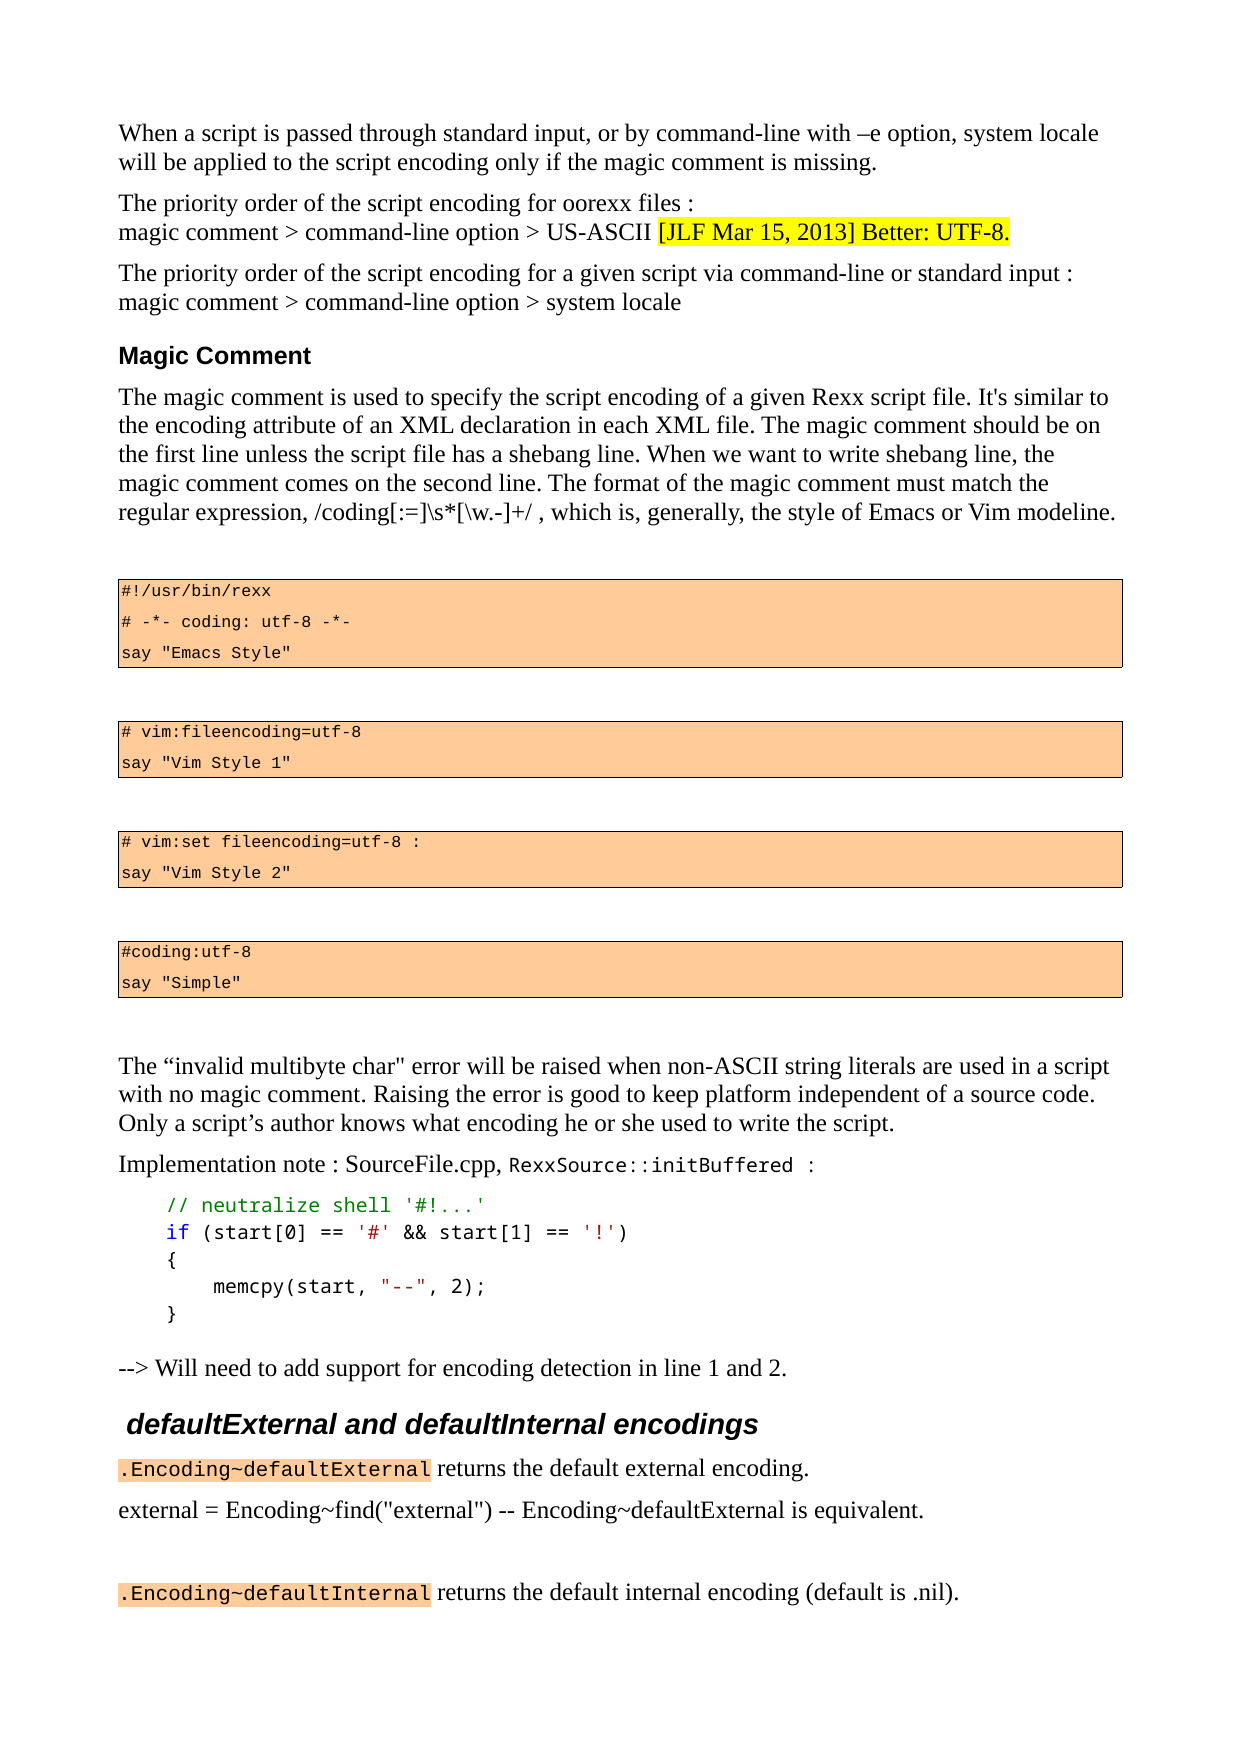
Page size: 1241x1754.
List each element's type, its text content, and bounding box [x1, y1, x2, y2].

subtitle defaultExternal and defaultInternal encodings [118, 1407, 1122, 1440]
subtitle Magic Comment [118, 341, 1122, 369]
text The “invalid multibyte char" error will be raised when non-ASCII string literals are used in a script with no magic comment. Raising the error is good to keep platform independent of a source code. Only a script’s author knows what encoding he or she used to write the script. [118, 1051, 1122, 1137]
text The priority order of the script encoding for a given script via command-line or standard input : magic comment > command-line option > system locale [118, 258, 1122, 316]
text say "Vim Style 1" [119, 752, 1122, 777]
text say "Vim Style 2" [119, 862, 1122, 887]
text memcpy(start, "--", 2); [118, 1272, 1122, 1299]
text } [118, 1299, 1122, 1326]
text #coding:utf-8 [119, 942, 1122, 963]
text # -*- coding: utf-8 -*- [119, 611, 1122, 633]
text .Encoding~defaultInternal returns the default internal encoding (default is .nil). [118, 1577, 1122, 1607]
text The magic comment is used to specify the script encoding of a given Rexx script file. It's similar to the encoding attribute of an XML declaration in each XML file. The magic comment should be on the first line unless the script file has a shebang line. When we want to write shebang line, the magic comment comes on the second line. The format of the magic comment must match the regular expression, /coding[:=]\s*[\w.-]+/ , which is, generally, the style of Emacs or Vim modeline. [118, 382, 1122, 526]
text say "Emacs Style" [119, 642, 1122, 667]
text #!/usr/bin/rexx [119, 580, 1122, 601]
text # vim:set fileencoding=utf-8 : [119, 832, 1122, 853]
text When a script is passed through standard input, or by command-line with –e option, system locale will be applied to the script encoding only if the magic comment is missing. [118, 118, 1122, 176]
text say "Simple" [119, 972, 1122, 997]
text { [118, 1245, 1122, 1272]
text external = Encoding~find("external") -- Encoding~defaultExternal is equivalent. [118, 1495, 1122, 1524]
text --> Will need to add support for encoding detection in line 1 and 2. [118, 1353, 1122, 1382]
text The priority order of the script encoding for oorexx files : magic comment > command-line option > US-ASCII [JLF Mar 15, 2013] Better: UTF-8. [118, 188, 1122, 246]
text .Encoding~defaultExternal returns the default external encoding. [118, 1453, 1122, 1482]
text // neutralize shell '#!...' [118, 1191, 1122, 1218]
text Implementation note : SourceFile.cpp, RexxSource::initBuffered : [118, 1149, 1122, 1179]
text if (start[0] == '#' && start[1] == '!') [118, 1218, 1122, 1245]
text # vim:fileencoding=utf-8 [119, 722, 1122, 743]
